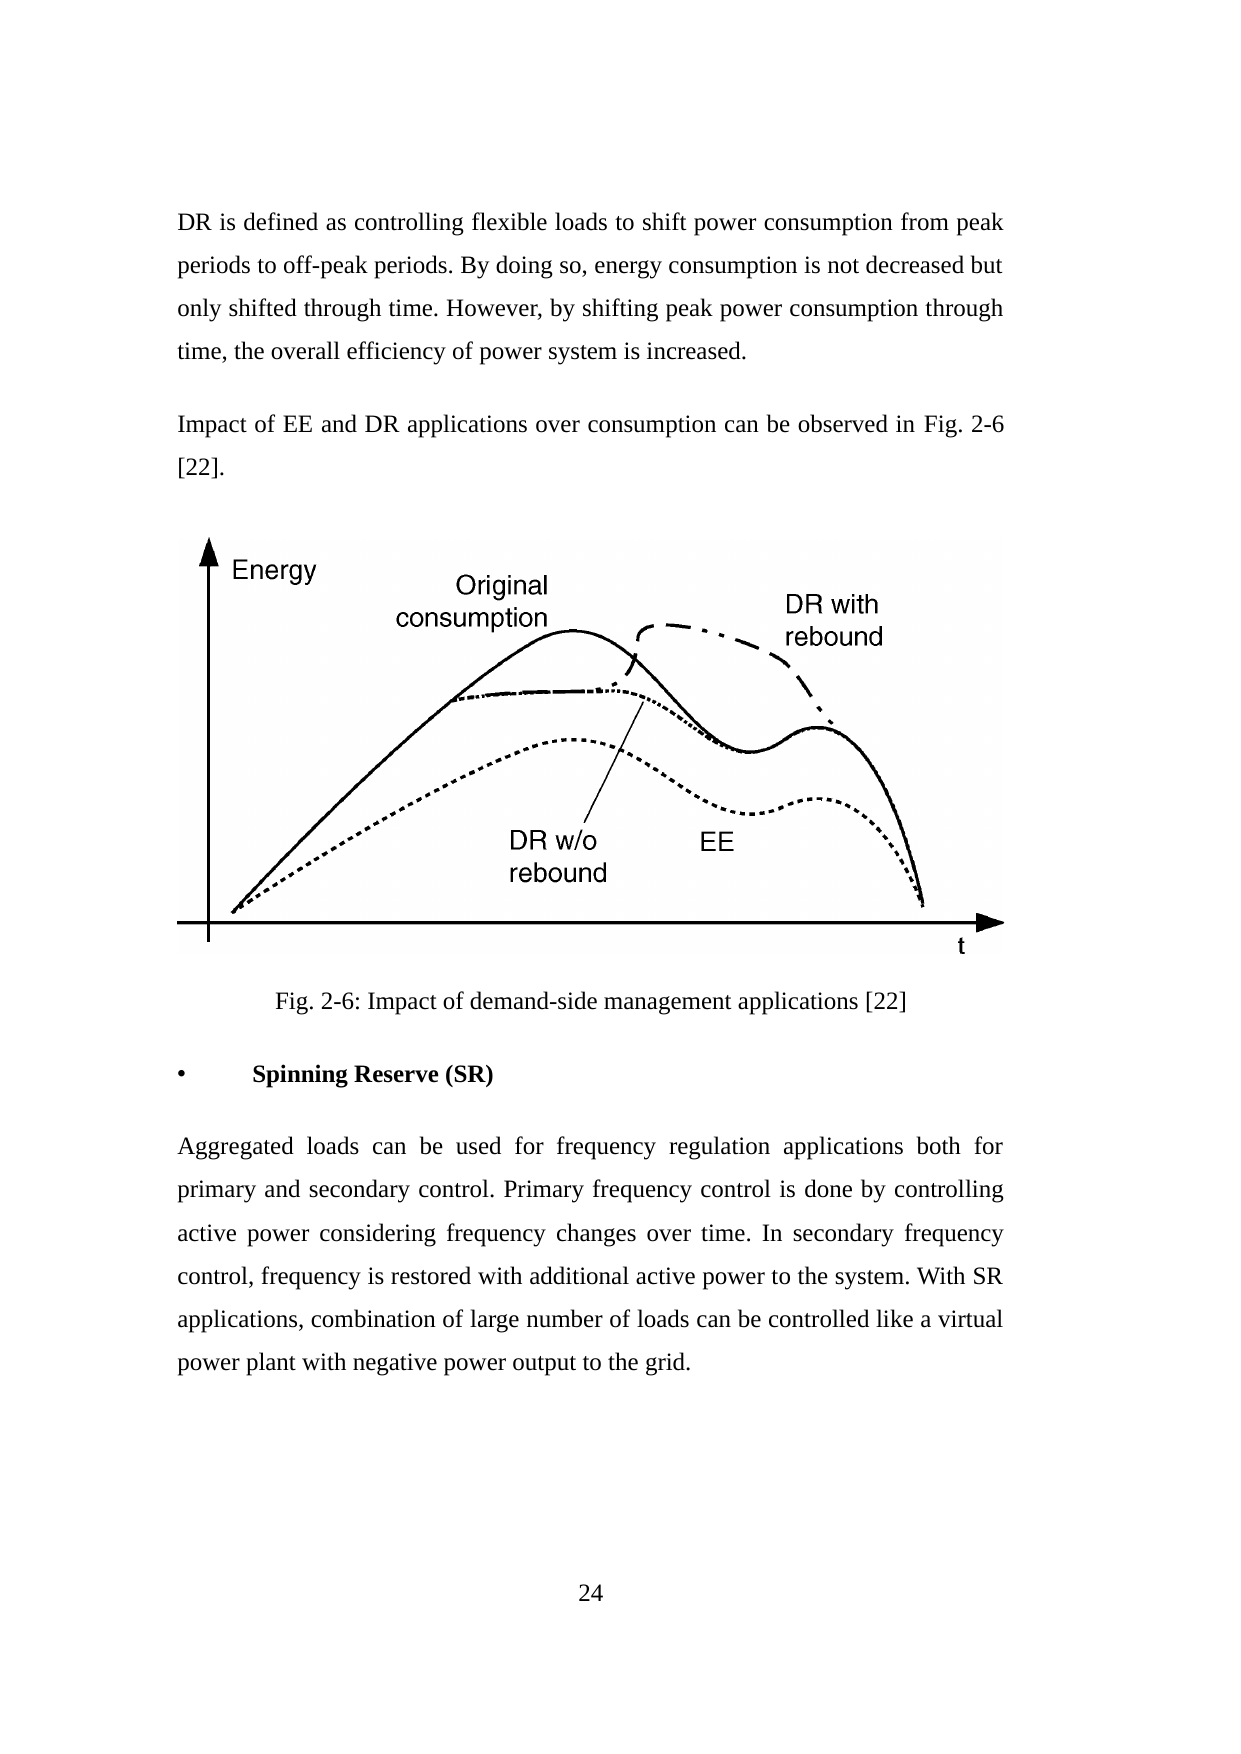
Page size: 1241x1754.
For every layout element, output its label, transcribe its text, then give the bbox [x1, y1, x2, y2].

text Aggregated loads can be used for frequency regulation applications both for primary and secondary control. Primary frequency control is done by controlling active power considering frequency changes over time. In secondary frequency control, frequency is restored with additional active power to the system. With SR applications, combination of large number of loads can be controlled like a virtual power plant with negative power output to the grid. [177, 1131, 1004, 1376]
text Fig. 2-6: Impact of demand-side management applications [22]⁠ [177, 986, 1004, 1015]
text DR is defined as controlling flexible loads to shift power consumption from peak periods to off-peak periods. By doing so, energy consumption is not decreased but only shifted through time. However, by shifting peak power consumption through time, the overall efficiency of power system is increased. [177, 207, 1004, 365]
text Impact of EE and DR applications over consumption can be observed in Fig. 2-6 [22]⁠. [177, 409, 1004, 481]
picture [177, 537, 1005, 954]
list Spinning Reserve (SR) [177, 1059, 1004, 1087]
